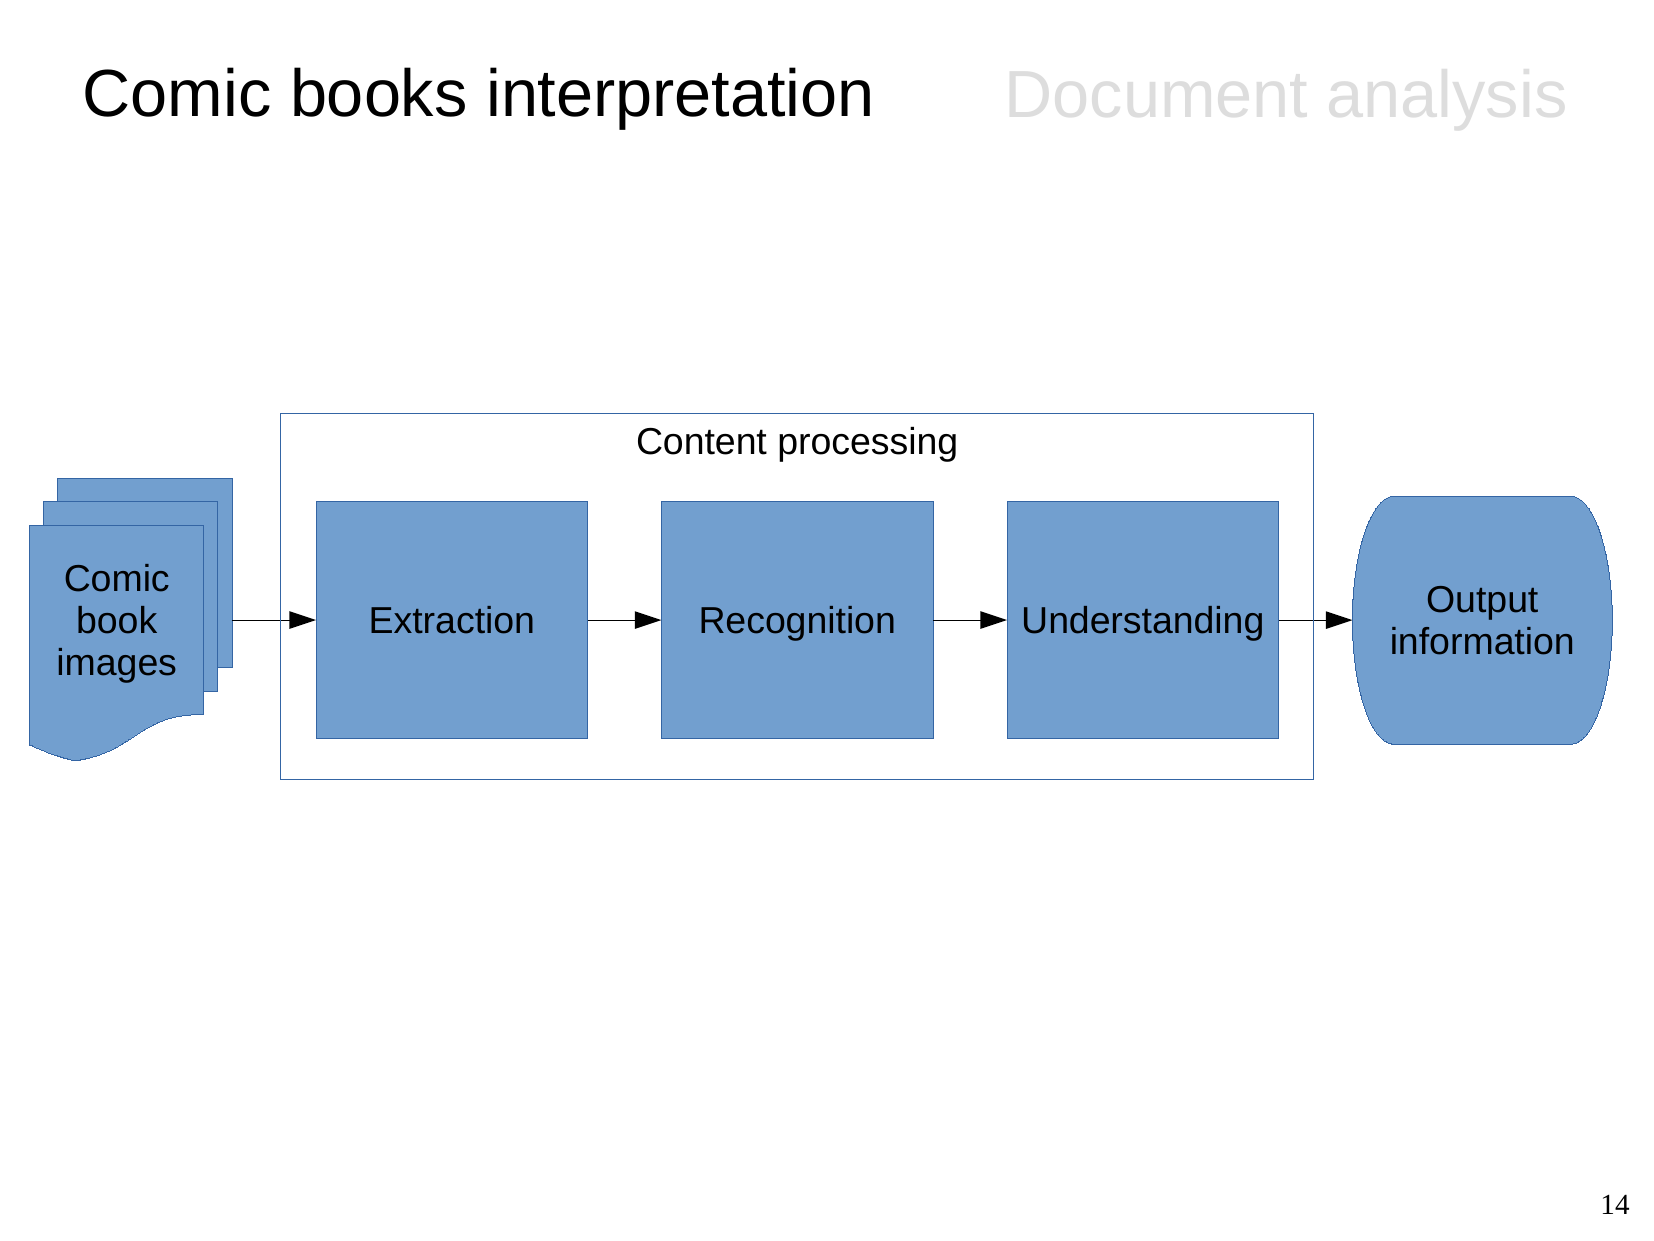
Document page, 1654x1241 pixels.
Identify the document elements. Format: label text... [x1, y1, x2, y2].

text_box Recognition [661, 501, 934, 739]
text_box Comic book images [29, 478, 233, 761]
text_box Extraction [316, 501, 588, 739]
title Comic books interpretation [82, 47, 1571, 140]
text_box Understanding [1007, 501, 1279, 739]
text_box Output information [1352, 496, 1613, 745]
text_box Content processing [561, 413, 1034, 471]
